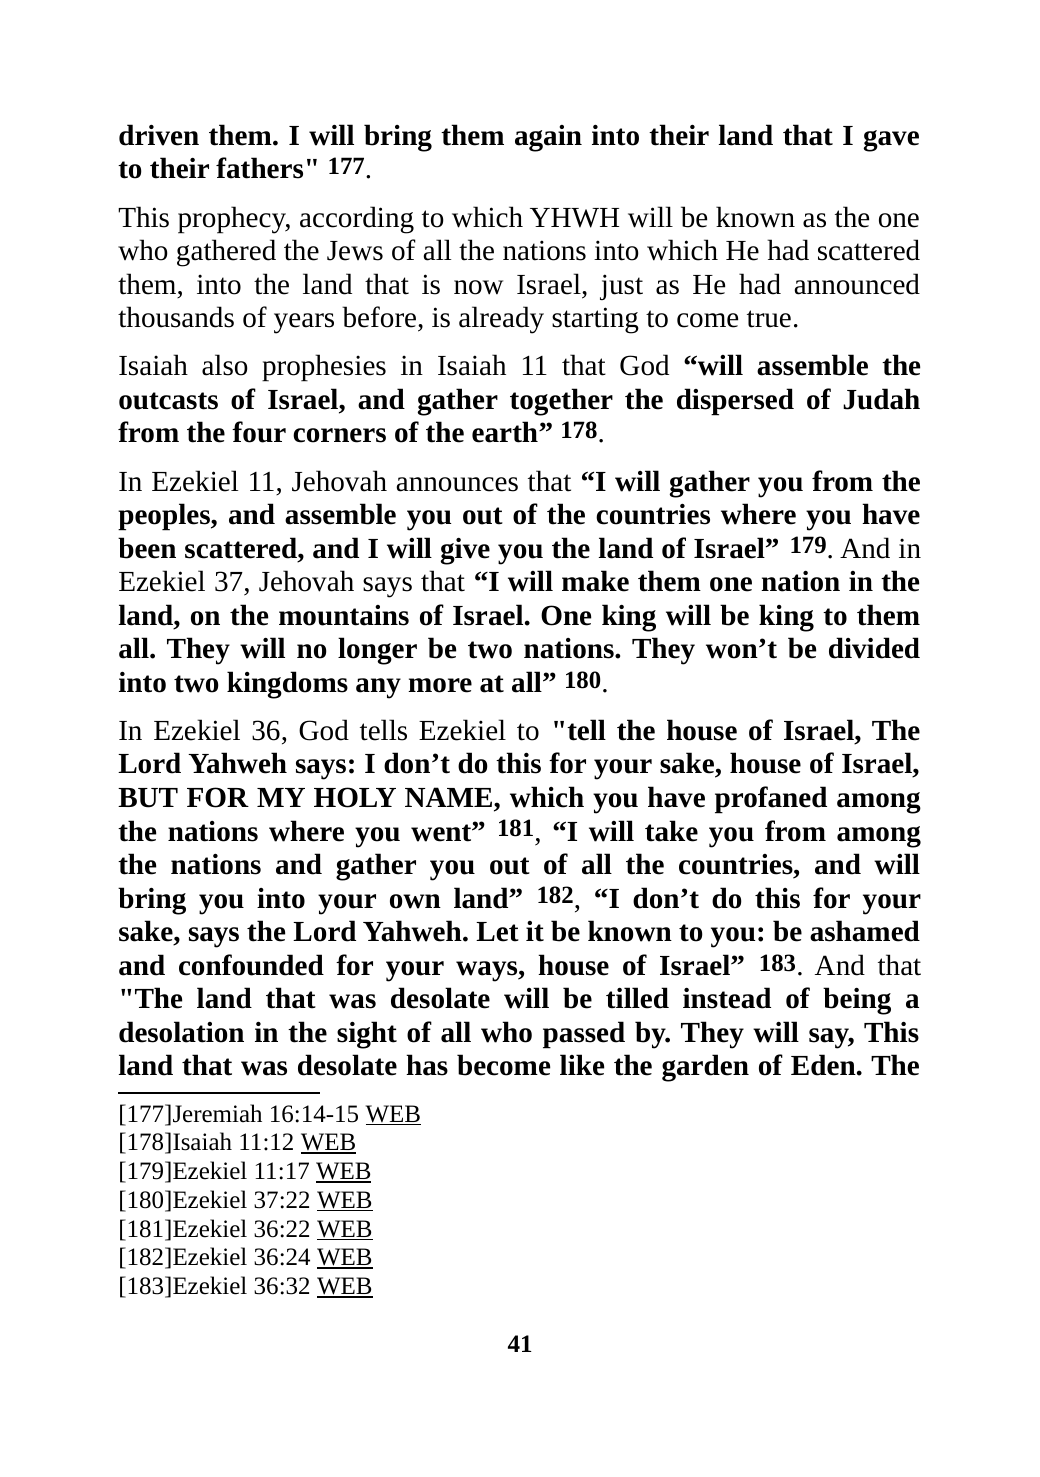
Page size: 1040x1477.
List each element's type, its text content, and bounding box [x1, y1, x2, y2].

text driven them. I will bring them again into their land that I gave to their fathers" . [118, 118, 921, 185]
text This prophecy, according to which YHWH will be known as the one who gathered the Jews of all the nations into which He had scattered them, into the land that is now Israel, just as He had announced thousands of years before, is already starting to come true. [118, 200, 921, 334]
text Isaiah also prophesies in Isaiah 11 that God “will assemble the outcasts of Israel, and gather together the dispersed of Judah from the four corners of the earth” . [118, 348, 921, 449]
text In Ezekiel 11, Jehovah announces that “I will gather you from the peoples, and assemble you out of the countries where you have been scattered, and I will give you the land of Israel” . And in Ezekiel 37, Jehovah says that “I will make them one nation in the land, on the mountains of Israel. One king will be king to them all. They will no longer be two nations. They won’t be divided into two kingdoms any more at all” . [118, 464, 921, 698]
text Ezekiel 36:22 WEB [118, 1214, 921, 1242]
text In Ezekiel 36, God tells Ezekiel to "tell the house of Israel, The Lord Yahweh says: I don’t do this for your sake, house of Israel, BUT FOR MY HOLY NAME, which you have profaned among the nations where you went” , “I will take you from among the nations and gather you out of all the countries, and will bring you into your own land” , “I don’t do this for your sake, says the Lord Yahweh. Let it be known to you: be ashamed and confounded for your ways, house of Israel” . And that "The land that was desolate will be tilled instead of being a desolation in the sight of all who passed by. They will say, This land that was desolate has become like the garden of Eden. The [118, 713, 921, 1082]
text Ezekiel 36:24 WEB [118, 1242, 921, 1271]
text Jeremiah 16:14-15 WEB [118, 1099, 921, 1127]
text Ezekiel 37:22 WEB [118, 1185, 921, 1214]
text Ezekiel 11:17 WEB [118, 1156, 921, 1185]
text Isaiah 11:12 WEB [118, 1127, 921, 1156]
text Ezekiel 36:32 WEB [118, 1271, 921, 1300]
